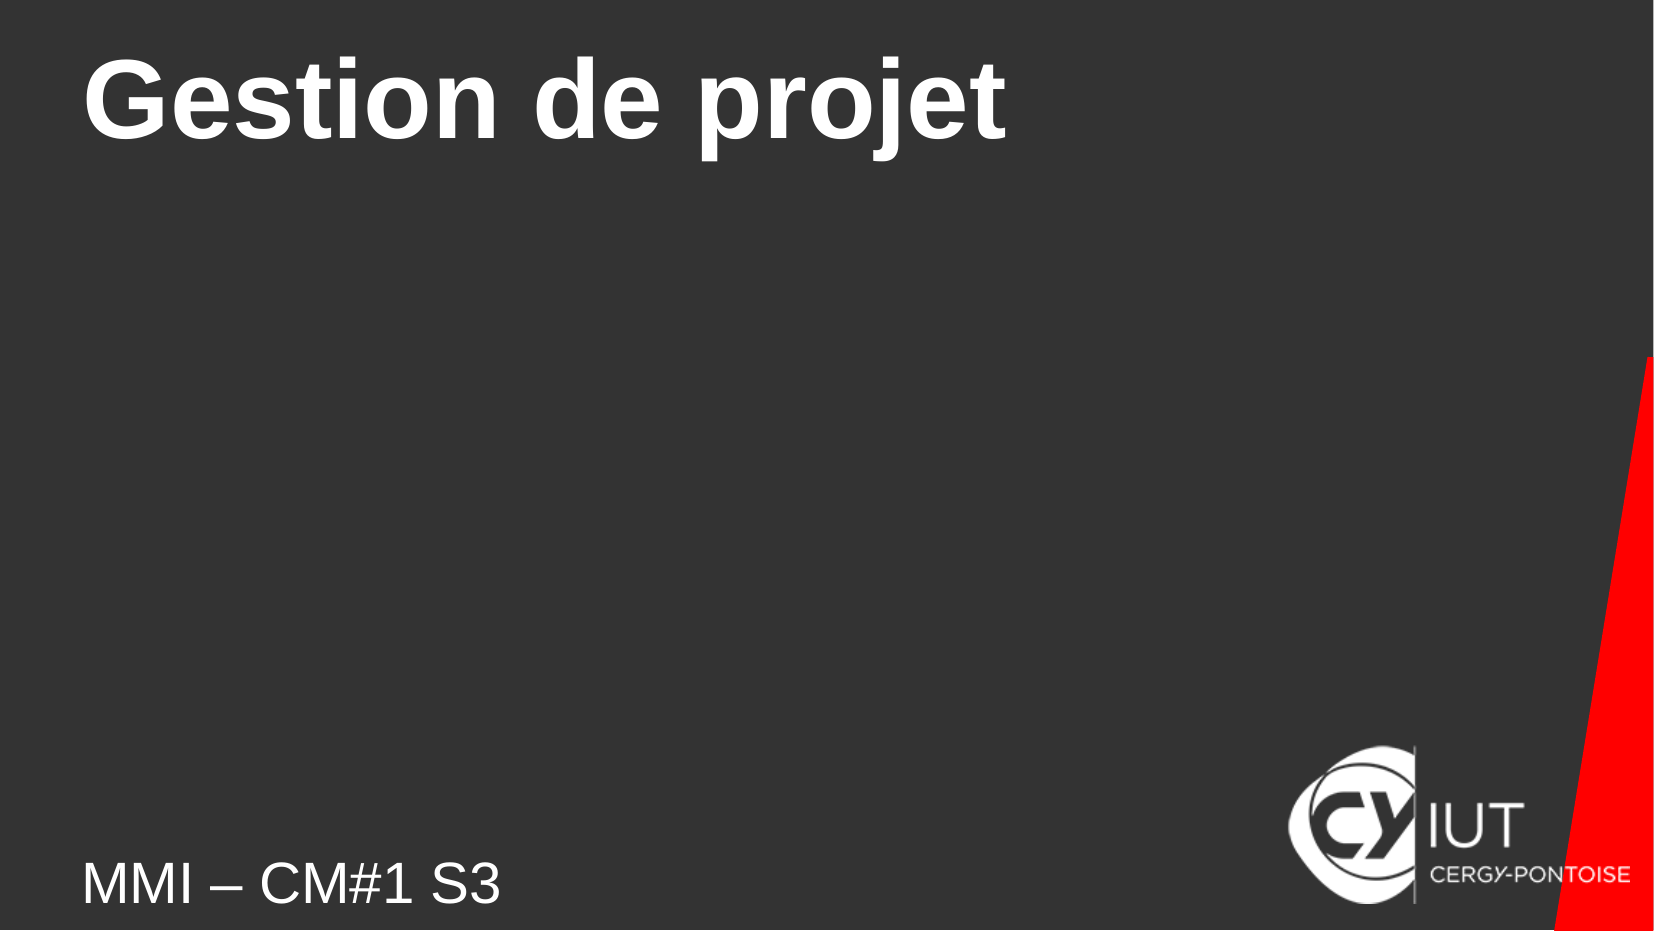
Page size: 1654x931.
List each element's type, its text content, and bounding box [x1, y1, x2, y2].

title MMI – CM#1 S3 [81, 805, 1134, 931]
text_box [1554, 356, 1654, 931]
picture [1284, 744, 1630, 904]
title Gestion de projet [82, 36, 1571, 226]
